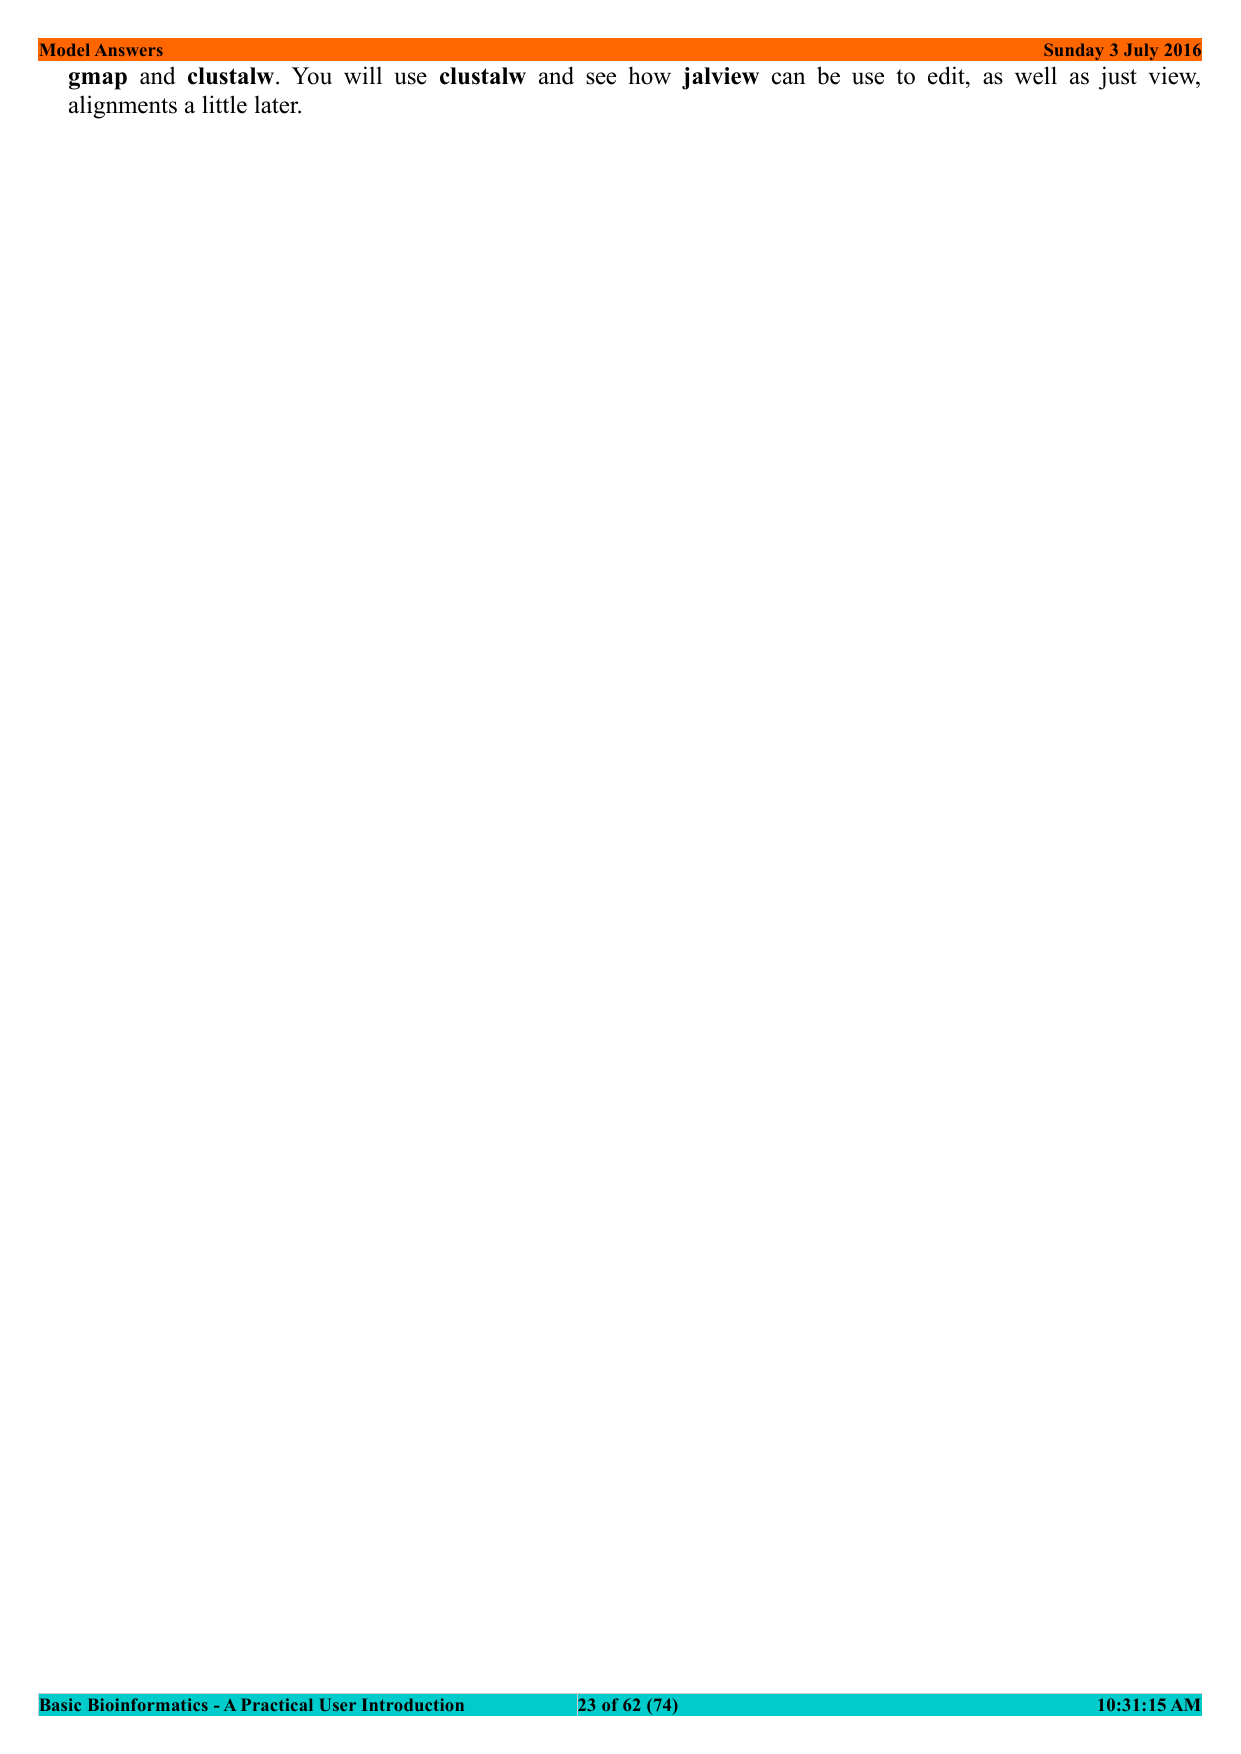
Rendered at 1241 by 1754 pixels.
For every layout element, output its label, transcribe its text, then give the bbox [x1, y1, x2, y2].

text gmap and clustalw. You will use clustalw and see how jalview can be use to edit, as well as just view, alignments a little later. [68, 61, 1202, 119]
